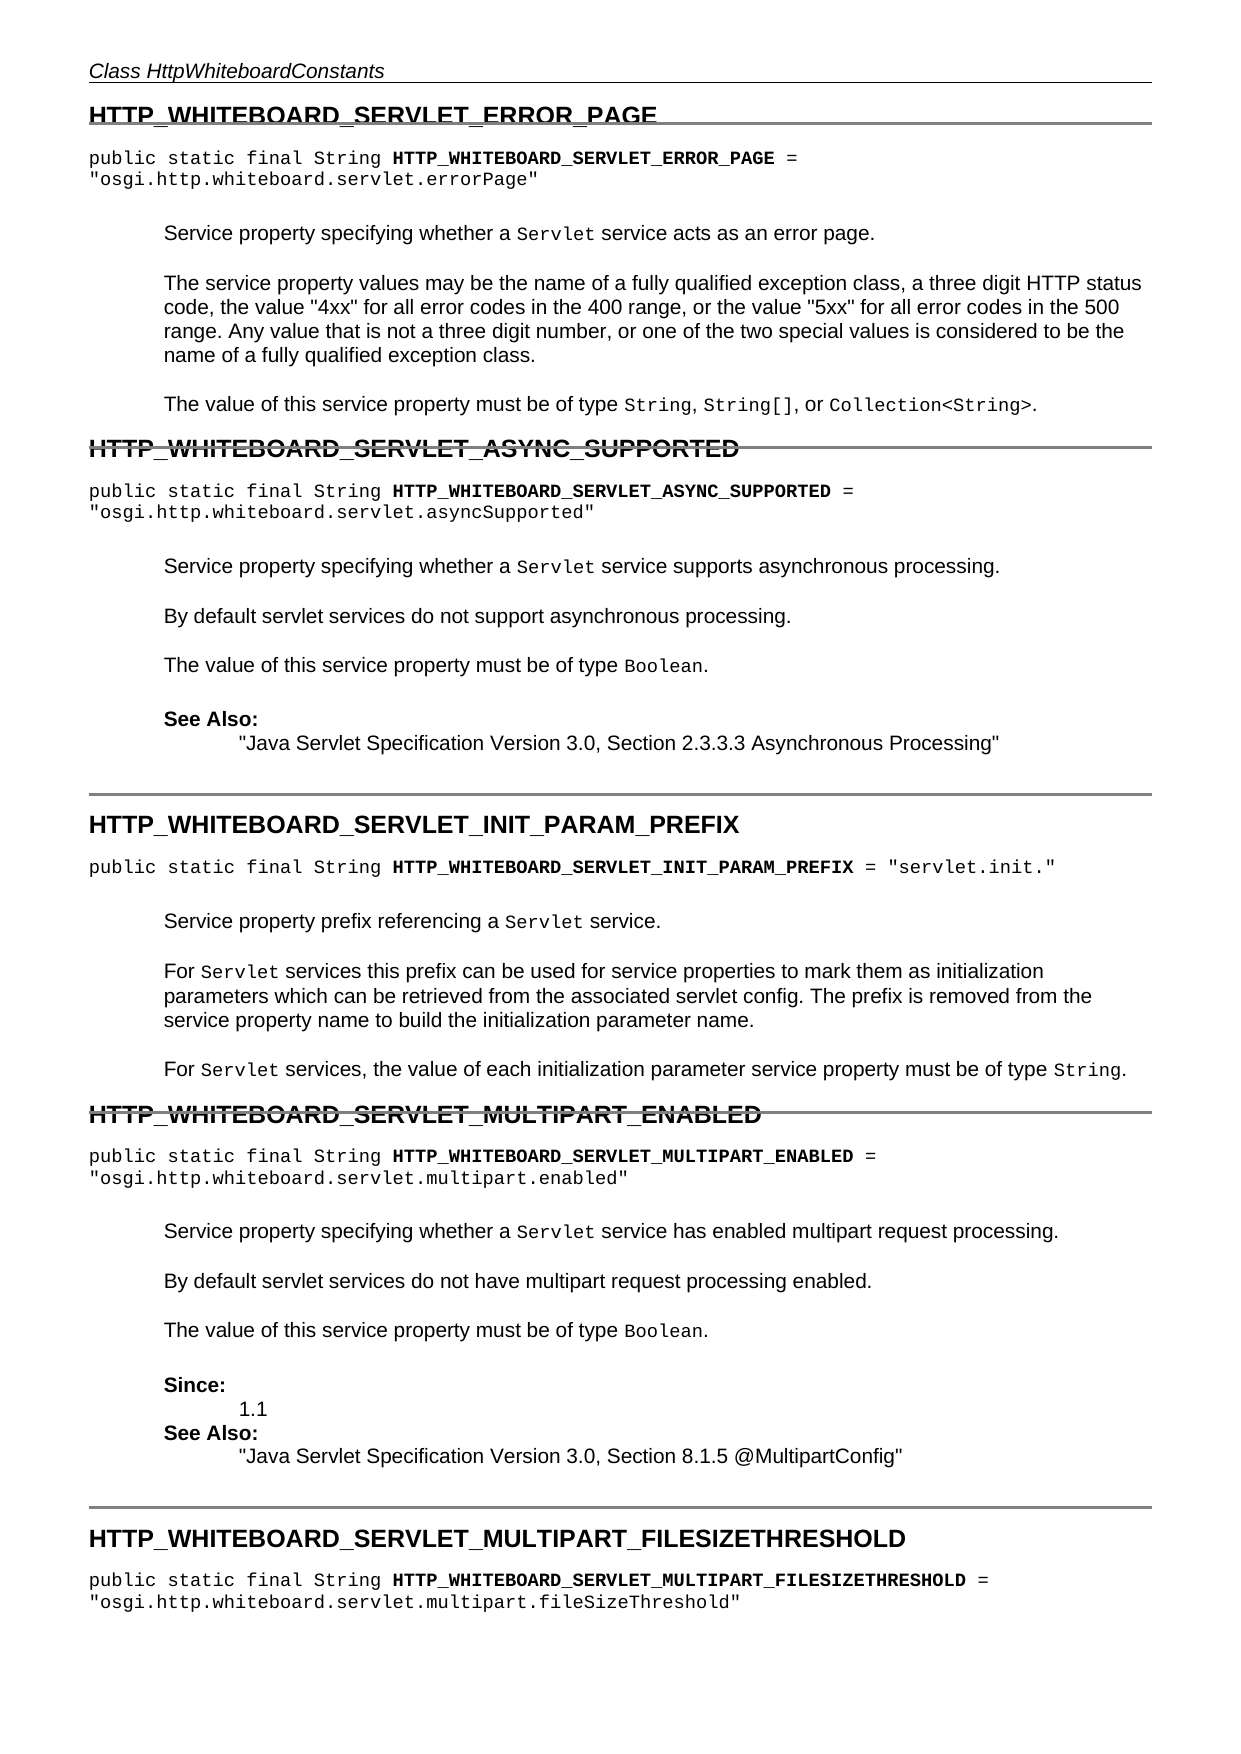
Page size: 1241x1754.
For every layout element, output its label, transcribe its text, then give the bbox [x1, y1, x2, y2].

text Service property specifying whether a Servlet service acts as an error page. [163, 221, 1152, 246]
text See Also: [163, 1420, 1152, 1444]
text For Servlet services this prefix can be used for service properties to mark them as initialization parameters which can be retrieved from the associated servlet config. The prefix is removed from the service property name to build the initialization parameter name. [163, 959, 1152, 1032]
text See Also: [163, 707, 1152, 731]
text Since: [163, 1372, 1152, 1396]
text Service property prefix referencing a Servlet service. [163, 908, 1152, 934]
text The value of this service property must be of type Boolean. [163, 653, 1152, 678]
text "Java Servlet Specification Version 3.0, Section 2.3.3.3 Asynchronous Processing" [238, 731, 1152, 755]
text Service property specifying whether a Servlet service supports asynchronous processing. [163, 554, 1152, 579]
text The service property values may be the name of a fully qualified exception class, a three digit HTTP status code, the value "4xx" for all error codes in the 400 range, or the value "5xx" for all error codes in the 500 range. Any value that is not a three digit number, or one of the two special values is considered to be the name of a fully qualified exception class. [163, 271, 1152, 367]
text "Java Servlet Specification Version 3.0, Section 8.1.5 @MultipartConfig" [238, 1444, 1152, 1468]
text By default servlet services do not have multipart request processing enabled. [163, 1269, 1152, 1293]
text By default servlet services do not support asynchronous processing. [163, 604, 1152, 628]
text The value of this service property must be of type String, String[], or Collection<String>. [163, 392, 1152, 417]
text public static final String HTTP_WHITEBOARD_SERVLET_MULTIPART_ENABLED = "osgi.http.whiteboard.servlet.multipart.enabled" [88, 1147, 1152, 1190]
text 1.1 [238, 1396, 1152, 1420]
text public static final String HTTP_WHITEBOARD_SERVLET_ERROR_PAGE = "osgi.http.whiteboard.servlet.errorPage" [88, 149, 1152, 191]
text The value of this service property must be of type Boolean. [163, 1318, 1152, 1343]
text public static final String HTTP_WHITEBOARD_SERVLET_ASYNC_SUPPORTED = "osgi.http.whiteboard.servlet.asyncSupported" [88, 482, 1152, 524]
text public static final String HTTP_WHITEBOARD_SERVLET_INIT_PARAM_PREFIX = "servlet.init." [88, 858, 1152, 879]
text public static final String HTTP_WHITEBOARD_SERVLET_MULTIPART_FILESIZETHRESHOLD = "osgi.http.whiteboard.servlet.multipart.fileSizeThreshold" [88, 1571, 1152, 1614]
text Service property specifying whether a Servlet service has enabled multipart request processing. [163, 1219, 1152, 1244]
text For Servlet services, the value of each initialization parameter service property must be of type String. [163, 1057, 1152, 1082]
